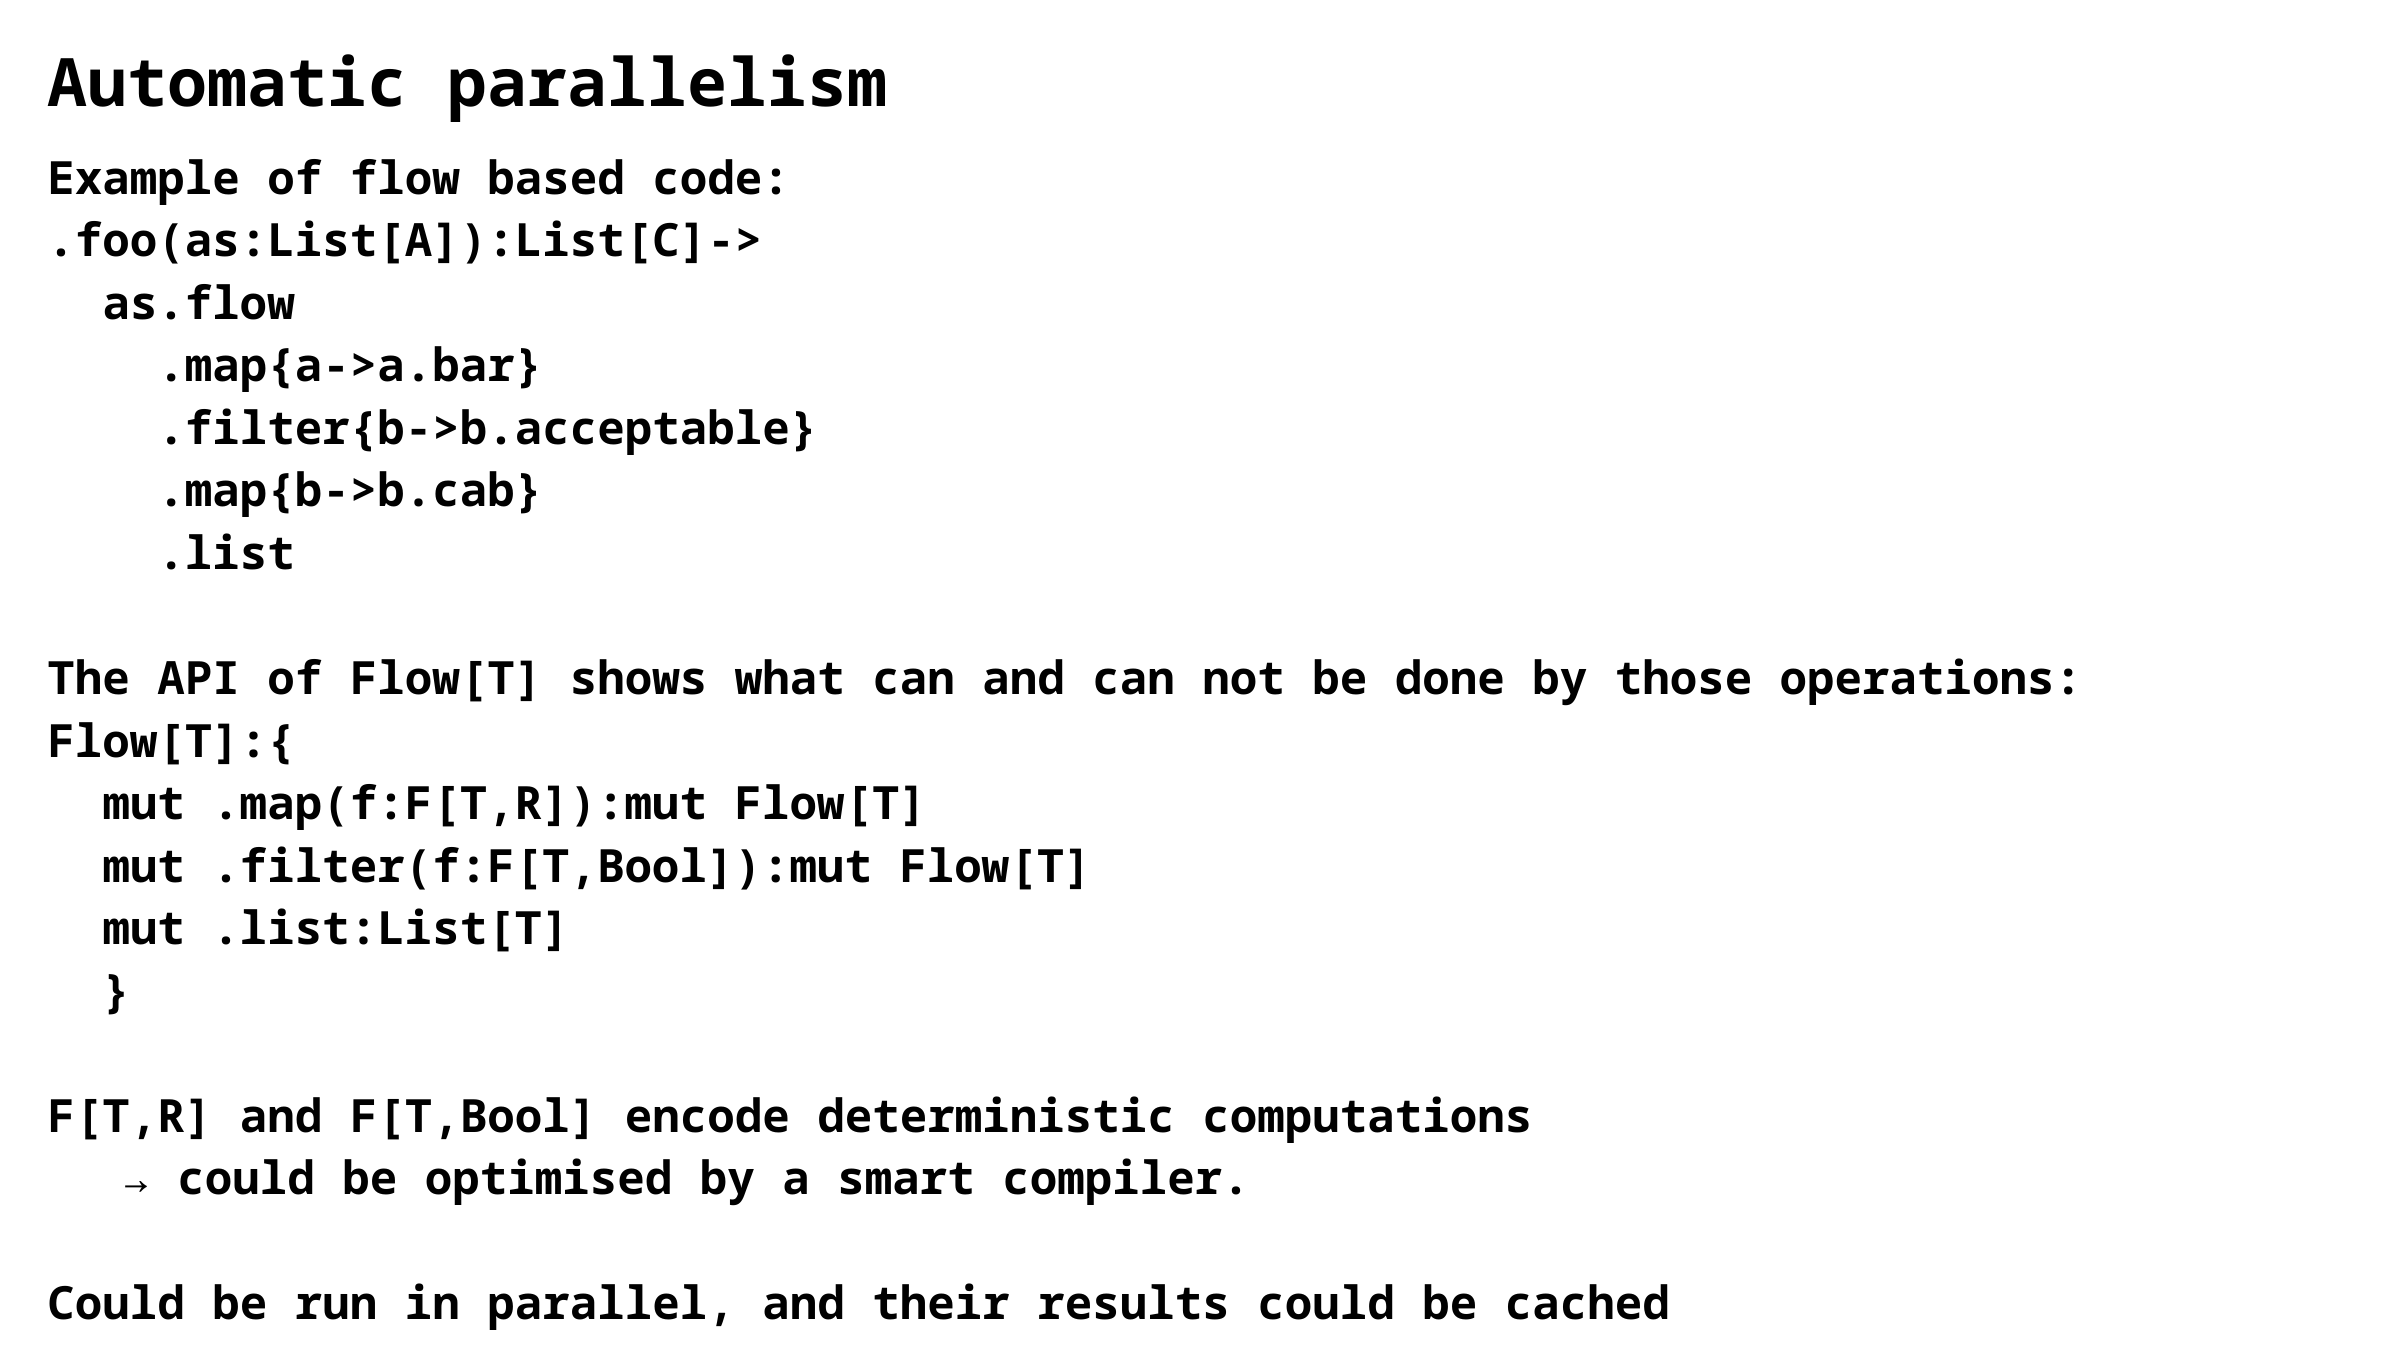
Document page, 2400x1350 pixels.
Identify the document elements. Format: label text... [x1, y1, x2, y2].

text_box Automatic parallelism Example of flow based code: .foo(as:List[A]):List[C]-> as.flow .map{a->a.bar} .filter{b->b.acceptable} .map{b->b.cab} .list The API of Flow[T] shows what can and can not be done by those operations: Flow[T]:{ mut .map(f:F[T,R]):mut Flow[T] mut .filter(f:F[T,Bool]):mut Flow[T] mut .list:List[T] } F[T,R] and F[T,Bool] encode deterministic computations → could be optimised by a smart compiler. Could be run in parallel, and their results could be cached Can be more! Parallel operations on a mut List[mut Repr[T]] [32, 27, 2358, 1350]
